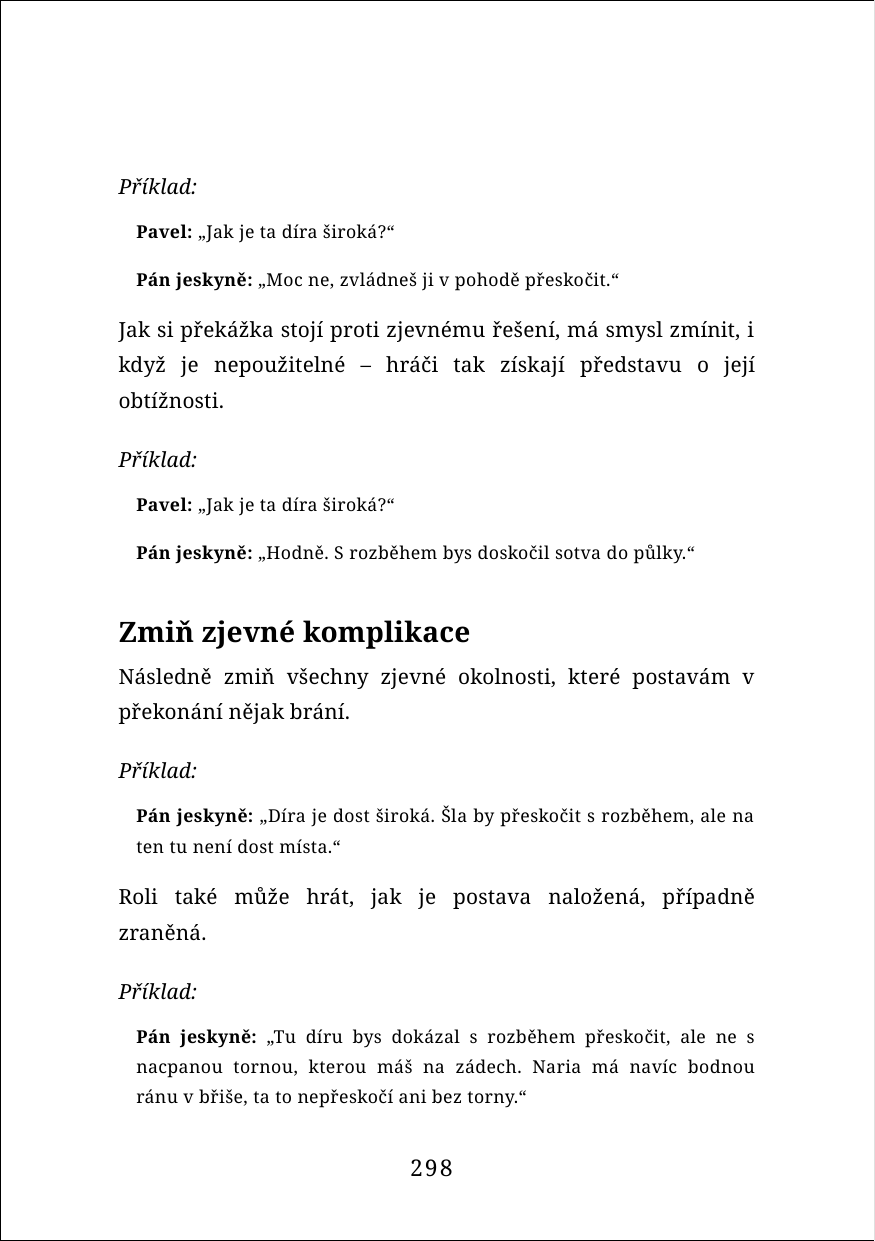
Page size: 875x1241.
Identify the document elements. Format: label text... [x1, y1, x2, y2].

text Pán jeskyně: „Hodně. S rozběhem bys doskočil sotva do půlky.“ [136, 540, 756, 564]
text Jak si překážka stojí proti zjevnému řešení, má smysl zmínit, i když je nepoužitelné – hráči tak získají představu o její obtížnosti. [118, 315, 756, 414]
text Pán jeskyně: „Tu díru bys dokázal s rozběhem přeskočit, ale ne s nacpanou tornou, kterou máš na zádech. Naria má navíc bodnou ránu v břiše, ta to nepřeskočí ani bez torny.“ [136, 1024, 756, 1109]
text Roli také může hrát, jak je postava naložená, případně zraněná. [118, 882, 756, 946]
text Příklad: [118, 977, 756, 1005]
text Pavel: „Jak je ta díra široká?“ [136, 492, 756, 517]
text Příklad: [118, 172, 756, 200]
text Pán jeskyně: „Moc ne, zvládneš ji v pohodě přeskočit.“ [136, 267, 756, 291]
text Pán jeskyně: „Díra je dost široká. Šla by přeskočit s rozběhem, ale na ten tu není dost místa.“ [136, 804, 756, 858]
text Následně zmiň všechny zjevné okolnosti, které postavám v překonání nějak brání. [118, 662, 756, 726]
subtitle Zmiň zjevné komplikace [118, 612, 756, 650]
text Pavel: „Jak je ta díra široká?“ [136, 219, 756, 243]
text Příklad: [118, 445, 756, 473]
text Příklad: [118, 757, 756, 785]
